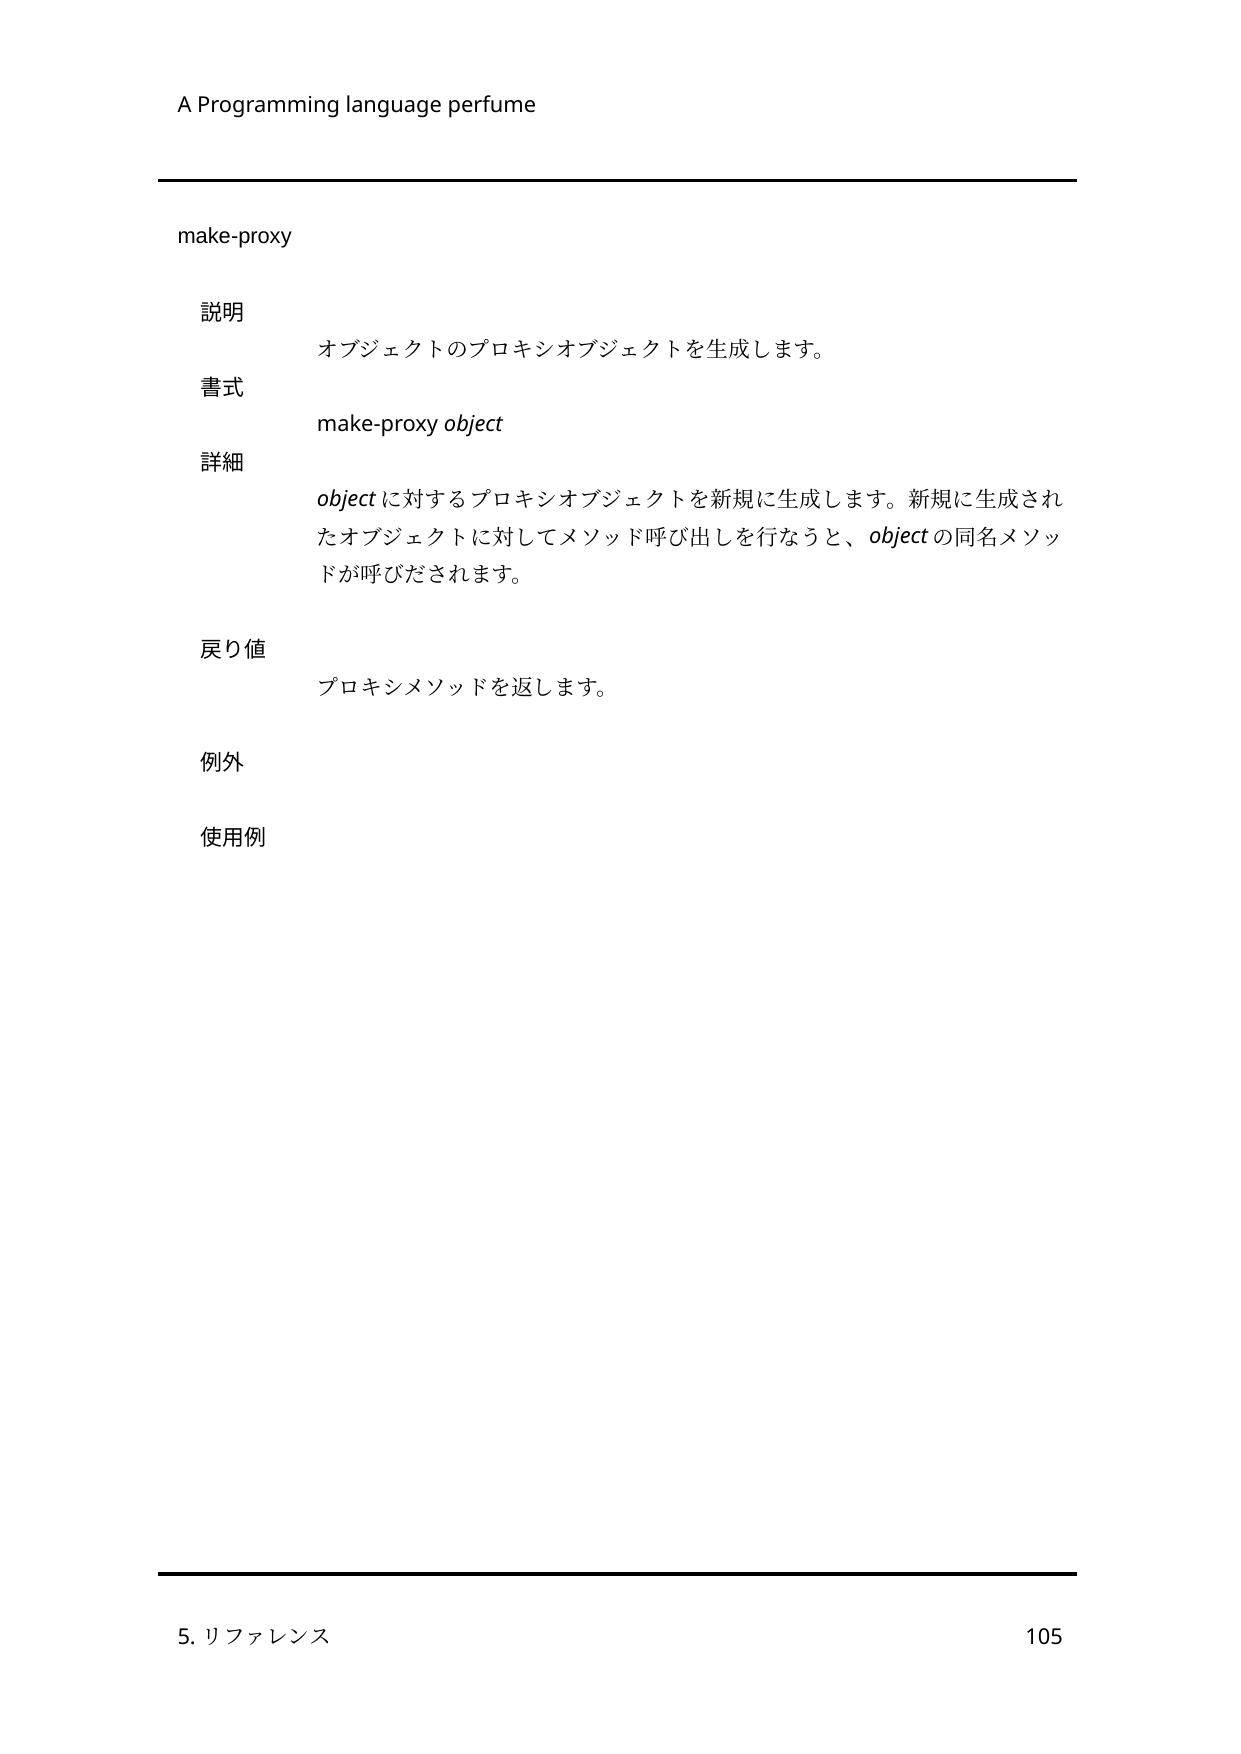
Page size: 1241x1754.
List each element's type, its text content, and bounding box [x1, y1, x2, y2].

table_header 説明 [200, 292, 317, 367]
table_cell [317, 817, 1063, 892]
table_cell [317, 717, 1063, 817]
table_cell プロキシメソッドを返します。 [317, 604, 1063, 717]
table_cell 使用例 [200, 817, 317, 892]
table_header オブジェクトのプロキシオブジェクトを生成します。 [317, 292, 1063, 367]
table_cell 戻り値 [200, 604, 317, 717]
table_cell 詳細 [200, 442, 317, 604]
table_cell 例外 [200, 717, 317, 817]
table_cell 書式 [200, 367, 317, 442]
table_cell make-proxy object [317, 367, 1063, 442]
table_cell objectに対するプロキシオブジェクトを新規に生成します。新規に生成されたオブジェクトに対してメソッド呼び出しを行なうと、objectの同名メソッドが呼びだされます。 [317, 442, 1063, 604]
subtitle make-proxy [177, 217, 1063, 254]
